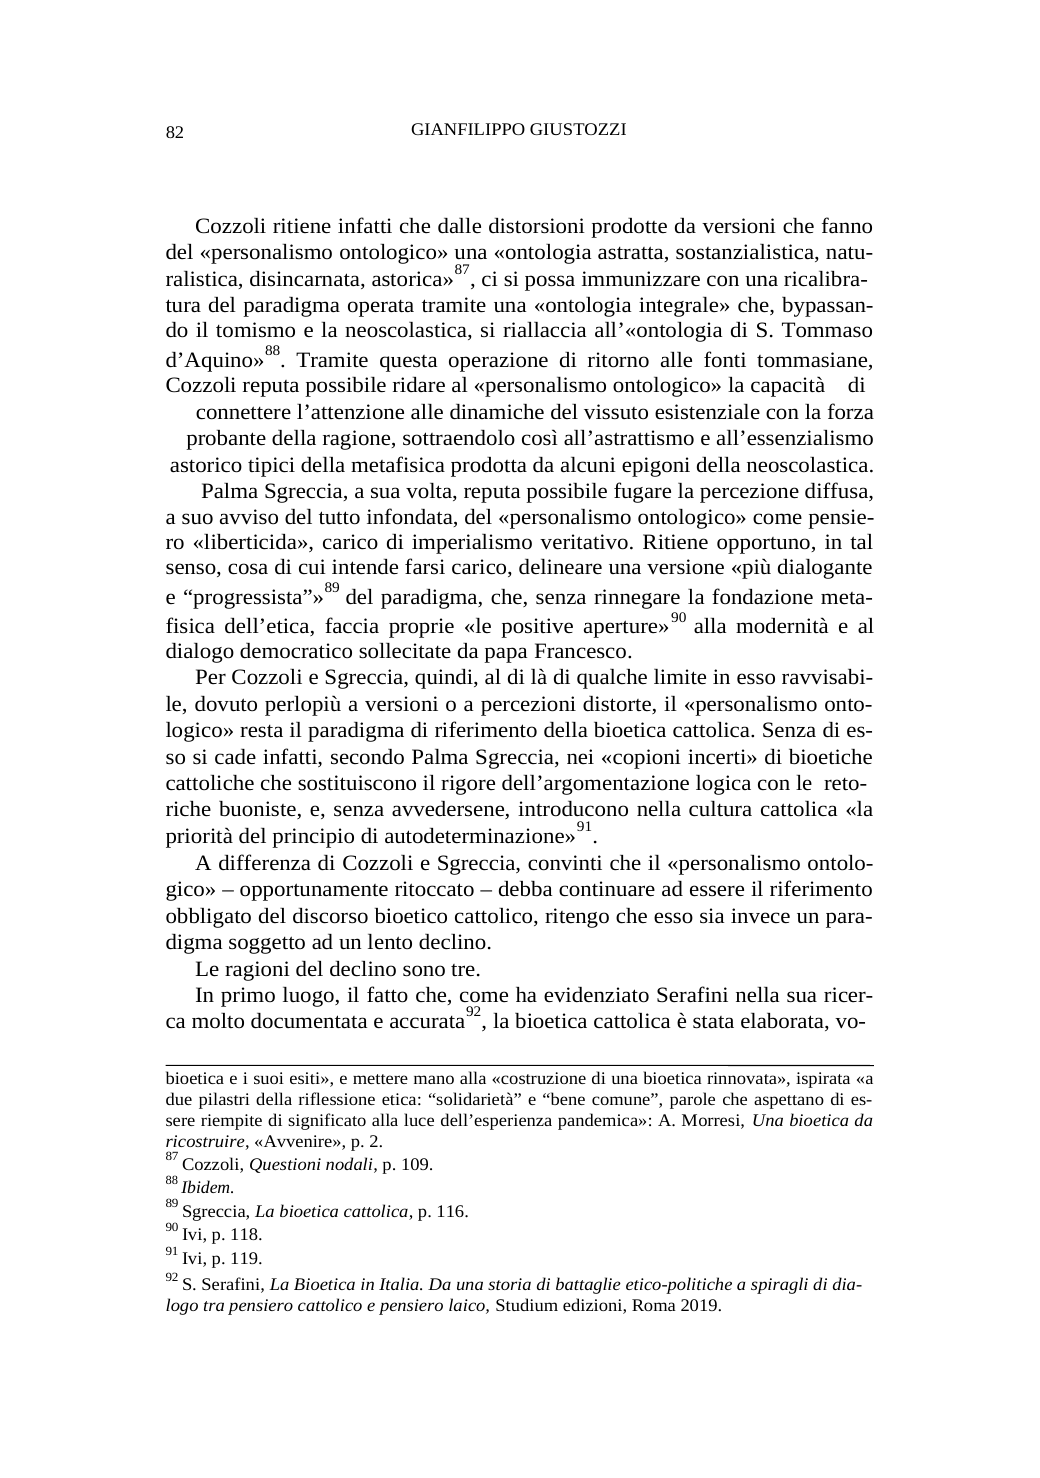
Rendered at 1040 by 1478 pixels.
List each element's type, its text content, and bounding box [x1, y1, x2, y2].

text Cozzoli ritiene infatti che dalle distorsioni prodotte da versioni che fanno del «personalismo ontologico» una «ontologia astratta, sostanzialistica, natu- ralistica, disincarnata, astorica»87, ci si possa immunizzare con una ricalibra- [165, 212, 874, 291]
text connettere l’attenzione alle dinamiche del vissuto esistenziale con la forza probante della ragione, sottraendolo così all’astrattismo e all’essenzialismo astorico tipici della metafisica prodotta da alcuni epigoni della neoscolastica. Palma Sgreccia, a sua volta, reputa possibile fugare la percezione diffusa, [157, 399, 875, 503]
text Le ragioni del declino sono tre. [195, 956, 896, 981]
text riche buoniste, e, senza avvedersene, introducono nella cultura cattolica «la priorità del principio di autodeterminazione»91. [165, 799, 874, 848]
text bioetica e i suoi esiti», e mettere mano alla «costruzione di una bioetica rinnovata», ispirata «a due pilastri della riflessione etica: “solidarietà” e “bene comune”, parole che aspettano di es- sere riempite di significato alla luce dell’esperienza pandemica»: A. Morresi, Una bioetica da ricostruire, «Avvenire», p. 2. [165, 1067, 874, 1152]
text 88 Ibidem. [165, 1175, 896, 1198]
text tura del paradigma operata tramite una «ontologia integrale» che, bypassan- do il tomismo e la neoscolastica, si riallaccia all’«ontologia di S. Tommaso d’Aquino»88. Tramite questa operazione di ritorno alle fonti tommasiane, Cozzoli reputa possibile ridare al «personalismo ontologico» la capacità di [165, 292, 875, 397]
text In primo luogo, il fatto che, come ha evidenziato Serafini nella sua ricer- ca molto documentata e accurata92, la bioetica cattolica è stata elaborata, vo- [165, 982, 874, 1034]
text 89 Sgreccia, La bioetica cattolica, p. 116. [165, 1198, 896, 1222]
text 90 Ivi, p. 118. [165, 1222, 896, 1246]
text a suo avviso del tutto infondata, del «personalismo ontologico» come pensie- ro «liberticida», carico di imperialismo veritativo. Ritiene opportuno, in tal senso, cosa di cui intende farsi carico, delineare una versione «più dialogante e “progressista”»89 del paradigma, che, senza rinnegare la fondazione meta- fisica dell’etica, faccia proprie «le positive aperture»90 alla modernità e al dialogo democratico sollecitate da papa Francesco. [165, 505, 874, 663]
text 87 Cozzoli, Questioni nodali, p. 109. [165, 1152, 896, 1175]
text 91 Ivi, p. 119. [165, 1246, 896, 1269]
text A differenza di Cozzoli e Sgreccia, convinti che il «personalismo ontolo- gico» – opportunamente ritoccato – debba continuare ad essere il riferimento obbligato del discorso bioetico cattolico, ritengo che esso sia invece un para- digma soggetto ad un lento declino. [165, 850, 874, 954]
text Per Cozzoli e Sgreccia, quindi, al di là di qualche limite in esso ravvisabi- le, dovuto perlopiù a versioni o a percezioni distorte, il «personalismo onto- logico» resta il paradigma di riferimento della bioetica cattolica. Senza di es- so si cade infatti, secondo Palma Sgreccia, nei «copioni incerti» di bioetiche cattoliche che sostituiscono il rigore dell’argomentazione logica con le reto- [165, 664, 874, 795]
text 92 S. Serafini, La Bioetica in Italia. Da una storia di battaglie etico-politiche a spiragli di dia- logo tra pensiero cattolico e pensiero laico, Studium edizioni, Roma 2019. [165, 1269, 874, 1316]
